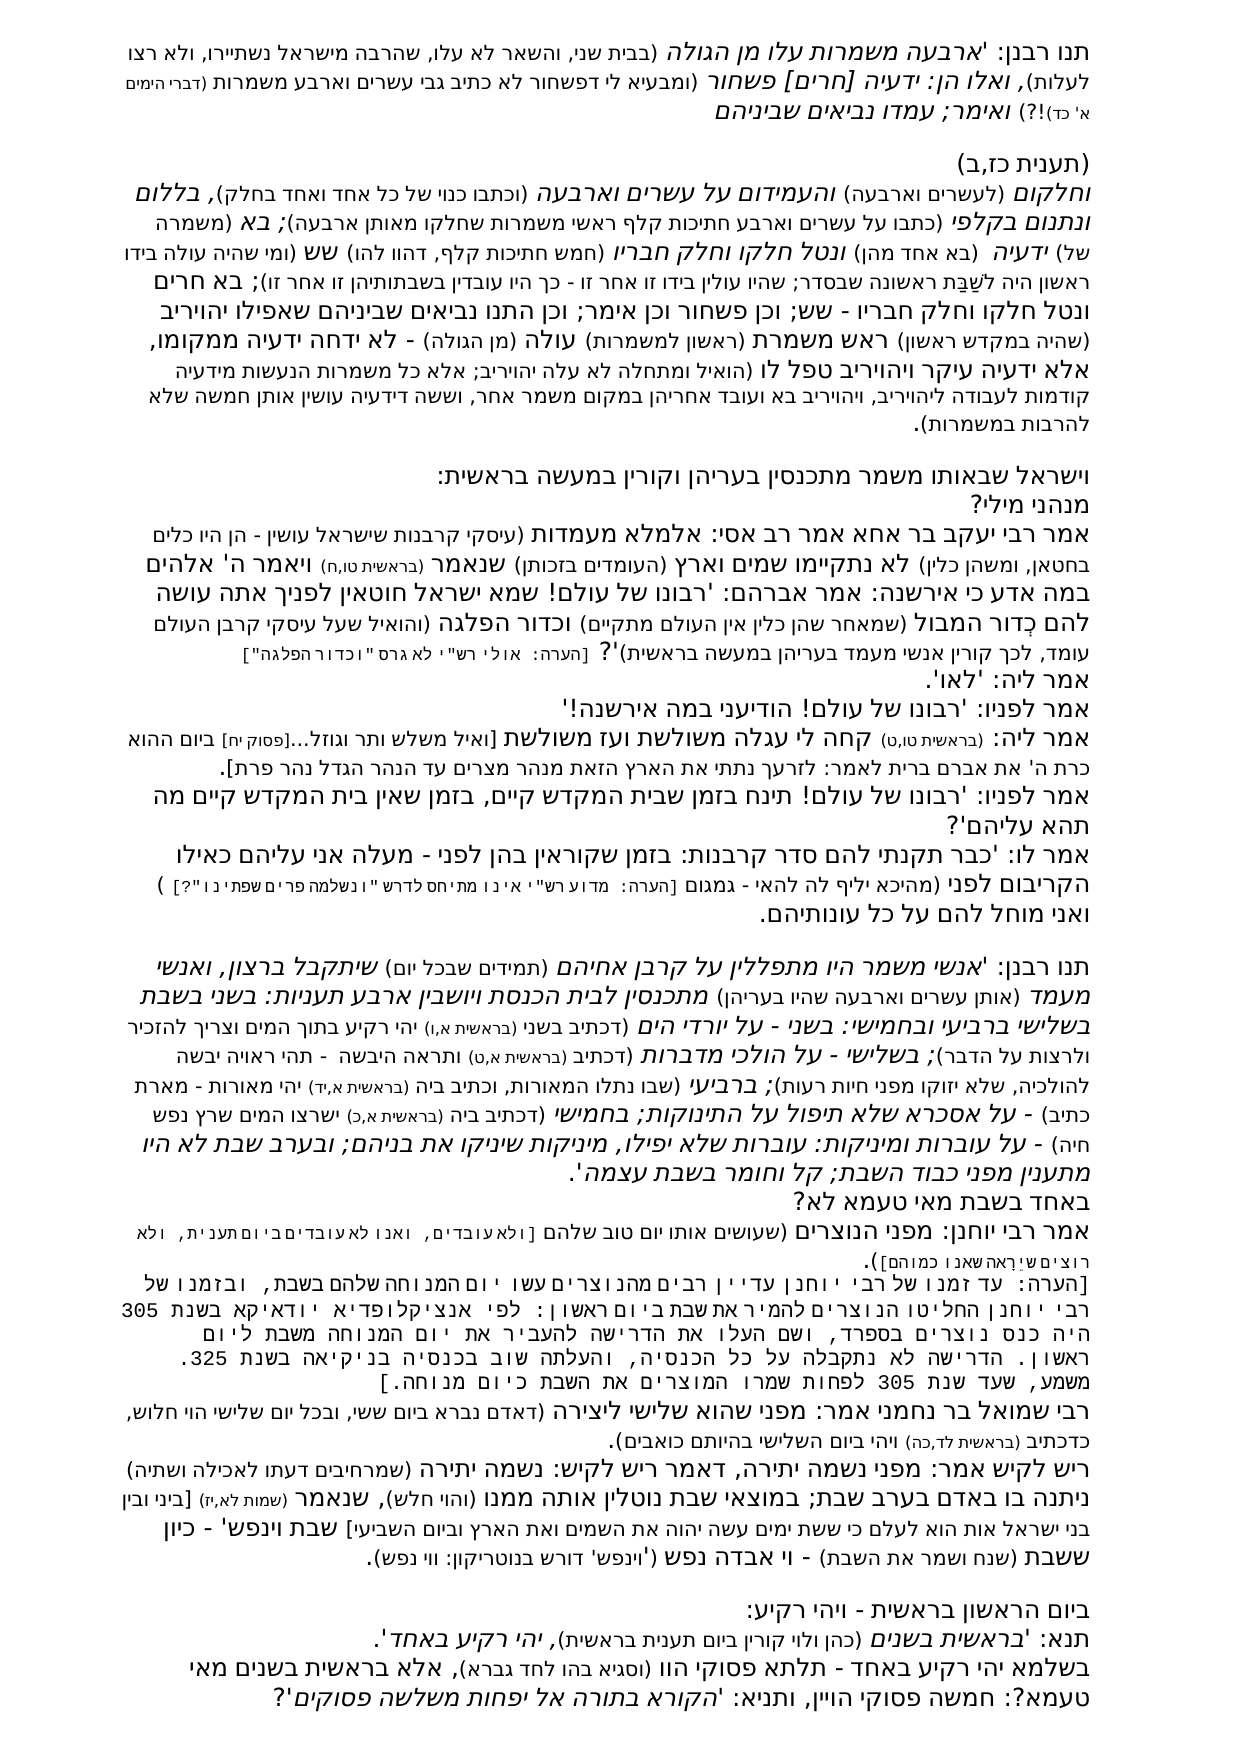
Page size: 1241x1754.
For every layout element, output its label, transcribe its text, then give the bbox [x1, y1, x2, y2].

text אמר ליה: (בראשית טו,ט) קחה לי עגלה משולשת ועז משולשת [ואיל משלש ותר וגוזל...[פסוק יח] ביום ההוא כרת ה' את אברם ברית לאמר: לזרעך נתתי את הארץ הזאת מנהר מצרים עד הנהר הגדל נהר פרת]. [120, 724, 1090, 782]
text תנו רבנן: 'אנשי משמר היו מתפללין על קרבן אחיהם (תמידים שבכל יום) שיתקבל ברצון, ואנשי מעמד (אותן עשרים וארבעה שהיו בעריהן) מתכנסין לבית הכנסת ויושבין ארבע תעניות: בשני בשבת בשלישי ברביעי ובחמישי: בשני - על יורדי הים (דכתיב בשני (בראשית א,ו) יהי רקיע בתוך המים וצריך להזכיר ולרצות על הדבר); בשלישי - על הולכי מדברות (דכתיב (בראשית א,ט) ותראה היבשה - תהי ראויה יבשה להולכיה, שלא יזוקו מפני חיות רעות); ברביעי (שבו נתלו המאורות, וכתיב ביה (בראשית א,יד) יהי מאורות - מארת כתיב) - על אסכרא שלא תיפול על התינוקות; בחמישי (דכתיב ביה (בראשית א,כ) ישרצו המים שרץ נפש חיה) - על עוברות ומיניקות: עוברות שלא יפילו, מיניקות שיניקו את בניהם; ובערב שבת לא היו מתענין מפני כבוד השבת; קל וחומר בשבת עצמה'. [120, 952, 1090, 1187]
text אמר ליה: 'לאו'. [120, 666, 1090, 695]
text וישראל שבאותו משמר מתכנסין בעריהן וקורין במעשה בראשית: [120, 462, 1090, 491]
text ביום הראשון בראשית - ויהי רקיע: [120, 1596, 1090, 1624]
text תנא: 'בראשית בשנים (כהן ולוי קורין ביום תענית בראשית), יהי רקיע באחד'. [120, 1624, 1090, 1653]
text בשלמא יהי רקיע באחד - תלתא פסוקי הוו (וסגיא בהו לחד גברא), אלא בראשית בשנים מאי טעמא?: חמשה פסוקי הויין, ותניא: 'הקורא בתורה אל יפחות משלשה פסוקים'? [120, 1653, 1090, 1712]
text אמר רבי יעקב בר אחא אמר רב אסי: אלמלא מעמדות (עיסקי קרבנות שישראל עושין - הן היו כלים בחטאן, ומשהן כלין) לא נתקיימו שמים וארץ (העומדים בזכותן) שנאמר (בראשית טו,ח) ויאמר ה' אלהים במה אדע כי אירשנה: אמר אברהם: 'רבונו של עולם! שמא ישראל חוטאין לפניך אתה עושה להם כְדור המבול (שמאחר שהן כלין אין העולם מתקיים) וכדור הפלגה (והואיל שעל עיסקי קרבן העולם עומד, לכך קורין אנשי מעמד בעריהן במעשה בראשית)'? [הערה: אולי רש"י לא גרס "וכדור הפלגה"] [120, 519, 1090, 666]
text תנו רבנן: 'ארבעה משמרות עלו מן הגולה (בבית שני, והשאר לא עלו, שהרבה מישראל נשתיירו, ולא רצו לעלות), ואלו הן: ידעיה [חרים] פשחור (ומבעיא לי דפשחור לא כתיב גבי עשרים וארבע משמרות (דברי הימים א' כד)!?) ואימר; עמדו נביאים שביניהם [120, 37, 1090, 125]
text מנהני מילי? [120, 491, 1090, 519]
text [הערה: עד זמנו של רבי יוחנן עדיין רבים מהנוצרים עשו יום המנוחה שלהם בשבת, ובזמנו של רבי יוחנן החליטו הנוצרים להמיר את שבת ביום ראשון: לפי אנציקלופדיא יודאיקא בשנת 305 היה כנס נוצרים בספרד, ושם העלו את הדרישה להעביר את יום המנוחה משבת ליום ראשון. הדרישה לא נתקבלה על כל הכנסיה, והעלתה שוב בכנסיה בניקיאה בשנת 325. משמע, שעד שנת 305 לפחות שמרו המוצרים את השבת כיום מנוחה.] [120, 1274, 1090, 1396]
text אמר רבי יוחנן: מפני הנוצרים (שעושים אותו יום טוב שלהם [ולא עובדים, ואנו לא עובדים ביום תענית, ולא רוצים שיֵרָאה שאנו כמוהם]). [120, 1216, 1090, 1274]
text אמר לפניו: 'רבונו של עולם! הודיעני במה אירשנה!' [120, 695, 1090, 724]
text אמר לפניו: 'רבונו של עולם! תינח בזמן שבית המקדש קיים, בזמן שאין בית המקדש קיים מה תהא עליהם'? [120, 782, 1090, 840]
text אמר לו: 'כבר תקנתי להם סדר קרבנות: בזמן שקוראין בהן לפני - מעלה אני עליהם כאילו הקריבום לפני (מהיכא יליף לה להאי - גמגום [הערה: מדוע רש"י אינו מתיחס לדרש "ונשלמה פרים שפתינו"?] ) ואני מוחל להם על כל עונותיהם. [120, 840, 1090, 928]
text וחלקום (לעשרים וארבעה) והעמידום על עשרים וארבעה (וכתבו כנוי של כל אחד ואחד בחלק), בללום ונתנום בקלפי (כתבו על עשרים וארבע חתיכות קלף ראשי משמרות שחלקו מאותן ארבעה); בא (משמרה של) ידעיה (בא אחד מהן) ונטל חלקו וחלק חבריו (חמש חתיכות קלף, דהוו להו) שש (ומי שהיה עולה בידו ראשון היה לשַׁבַּת ראשונה שבסדר; שהיו עולין בידו זו אחר זו - כך היו עובדין בשבתותיהן זו אחר זו); בא חרים ונטל חלקו וחלק חבריו - שש; וכן פשחור וכן אימר; וכן התנו נביאים שביניהם שאפילו יהויריב (שהיה במקדש ראשון) ראש משמרת (ראשון למשמרות) עולה (מן הגולה) - לא ידחה ידעיה ממקומו, אלא ידעיה עיקר ויהויריב טפל לו (הואיל ומתחלה לא עלה יהויריב; אלא כל משמרות הנעשות מידעיה קודמות לעבודה ליהויריב, ויהויריב בא ועובד אחריהן במקום משמר אחר, וששה דידעיה עושין אותן חמשה שלא להרבות במשמרות). [120, 178, 1090, 437]
text ריש לקיש אמר: מפני נשמה יתירה, דאמר ריש לקיש: נשמה יתירה (שמרחיבים דעתו לאכילה ושתיה) ניתנה בו באדם בערב שבת; במוצאי שבת נוטלין אותה ממנו (והוי חלש), שנאמר (שמות לא,יז) [ביני ובין בני ישראל אות הוא לעלם כי ששת ימים עשה יהוה את השמים ואת הארץ וביום השביעי] שבת וינפש' - כיון ששבת (שנח ושמר את השבת) - וי אבדה נפש ('וינפש' דורש בנוטריקון: ווי נפש). [120, 1454, 1090, 1571]
text (תענית כז,ב) [120, 149, 1090, 178]
text רבי שמואל בר נחמני אמר: מפני שהוא שלישי ליצירה (דאדם נברא ביום ששי, ובכל יום שלישי הוי חלוש, כדכתיב (בראשית לד,כה) ויהי ביום השלישי בהיותם כואבים). [120, 1396, 1090, 1454]
text באחד בשבת מאי טעמא לא? [120, 1187, 1090, 1216]
